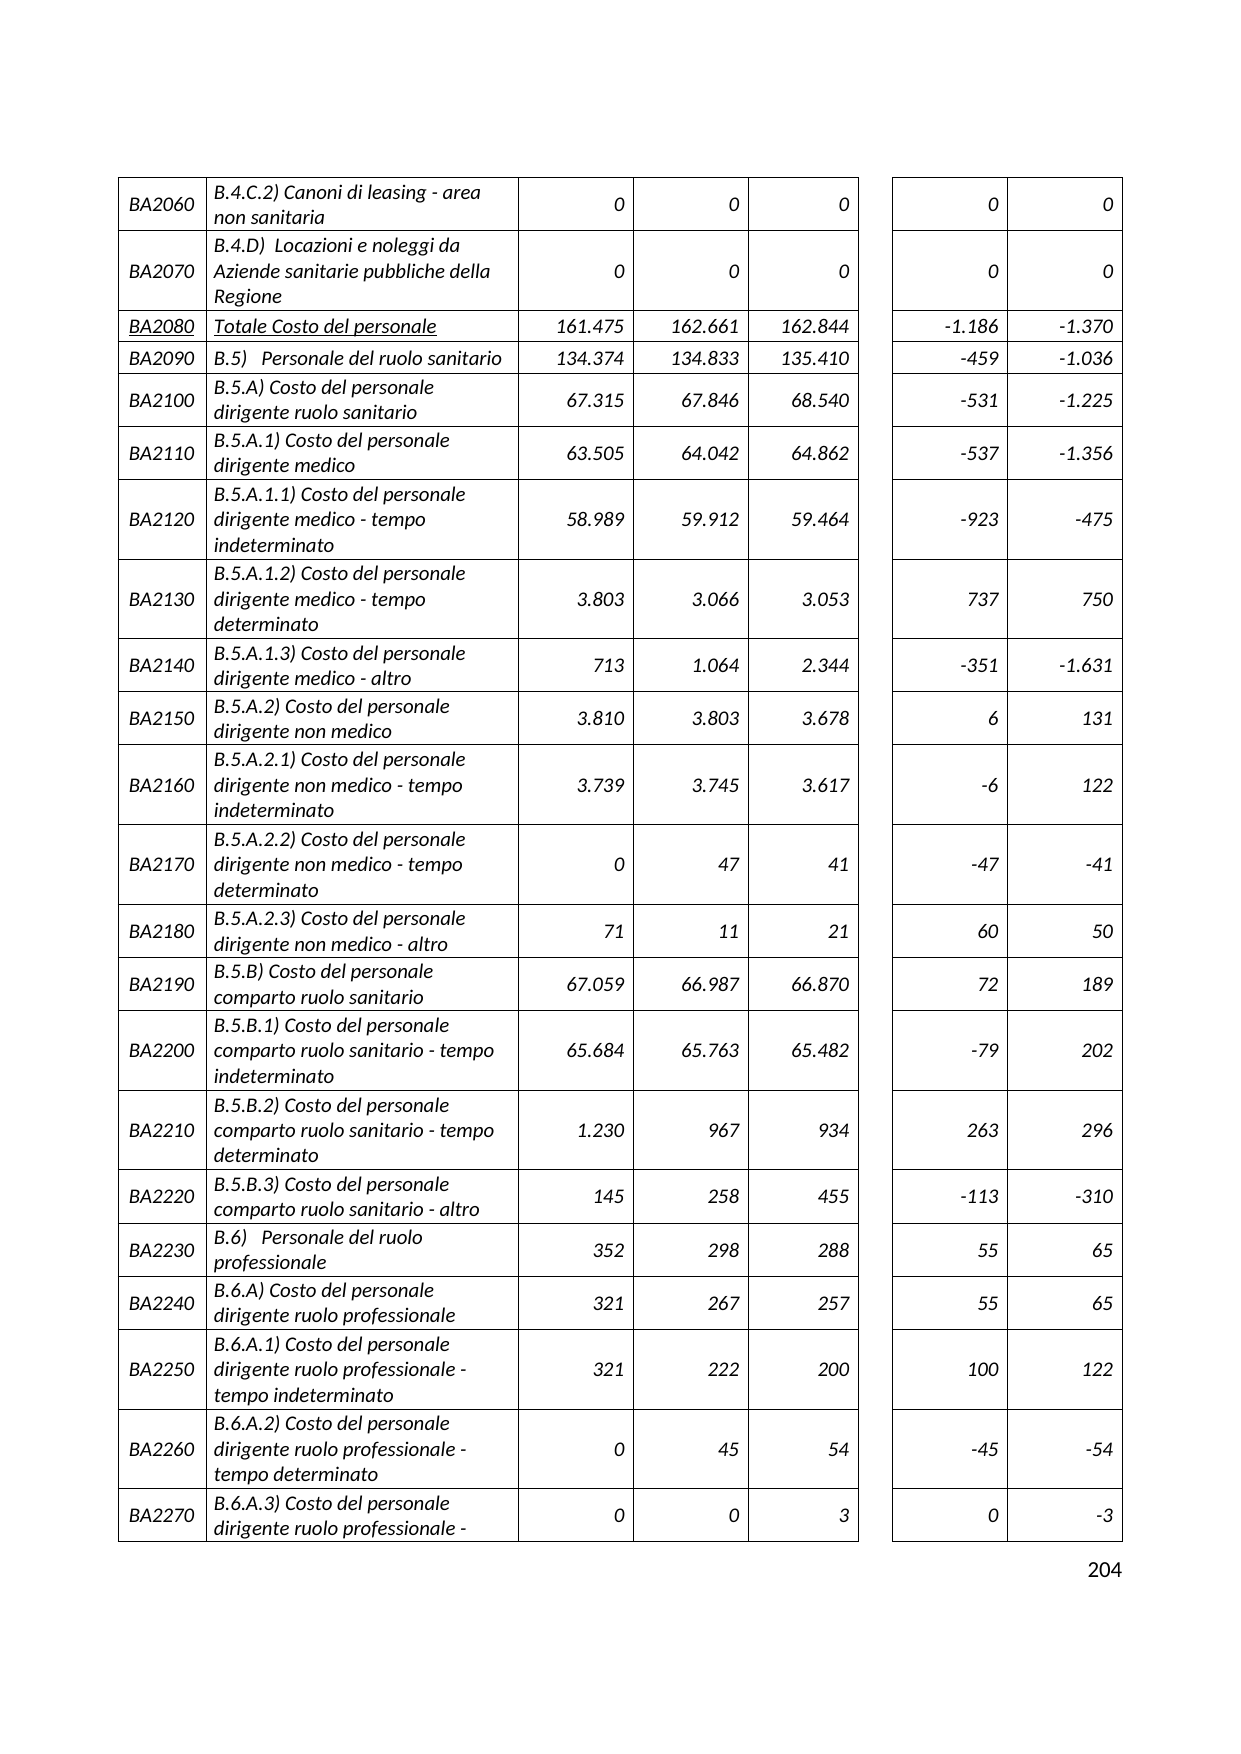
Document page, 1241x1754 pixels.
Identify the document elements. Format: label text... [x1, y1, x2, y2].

table_cell [859, 1010, 892, 1090]
table_cell B.6.A) Costo del personale dirigente ruolo professionale [207, 1277, 518, 1329]
table_cell 0 [893, 231, 1007, 310]
table_cell BA2240 [119, 1277, 206, 1329]
table_cell 60 [893, 905, 1007, 957]
table_cell B.5.B.3) Costo del personale comparto ruolo sanitario - altro [207, 1170, 518, 1222]
table_cell 1.230 [519, 1091, 633, 1169]
table_cell B.5.A.2) Costo del personale dirigente non medico [207, 692, 518, 744]
table_cell [859, 1090, 892, 1169]
table_cell 750 [1008, 560, 1122, 638]
table_cell 934 [749, 1091, 858, 1169]
table_cell B.5.A) Costo del personale dirigente ruolo sanitario [207, 374, 518, 426]
table_cell 321 [519, 1330, 633, 1408]
table_cell 713 [519, 639, 633, 691]
table_cell [859, 691, 892, 744]
table_cell 66.987 [634, 958, 748, 1010]
table_cell 0 [634, 231, 748, 310]
table_cell 122 [1008, 745, 1122, 824]
table_cell -1.036 [1008, 342, 1122, 372]
table_cell -923 [893, 480, 1007, 558]
table_cell -113 [893, 1170, 1007, 1222]
table_cell 3.617 [749, 745, 858, 824]
table_cell 50 [1008, 905, 1122, 957]
table_cell B.4.D) Locazioni e noleggi da Aziende sanitarie pubbliche della Regione [207, 231, 518, 310]
table_cell BA2130 [119, 560, 206, 638]
table_cell 63.505 [519, 427, 633, 479]
table_cell B.5.A.2.1) Costo del personale dirigente non medico - tempo indeterminato [207, 745, 518, 824]
table_cell 65 [1008, 1224, 1122, 1276]
table_cell B.5.A.1) Costo del personale dirigente medico [207, 427, 518, 479]
table_cell BA2250 [119, 1330, 206, 1408]
table_cell 6 [893, 692, 1007, 744]
table_cell -6 [893, 745, 1007, 824]
table_cell [859, 373, 892, 426]
table_cell BA2160 [119, 745, 206, 824]
table_cell 455 [749, 1170, 858, 1222]
table_cell -41 [1008, 825, 1122, 904]
table_cell [859, 230, 892, 310]
table_cell 3.053 [749, 560, 858, 638]
table_cell 68.540 [749, 374, 858, 426]
table_cell 0 [893, 178, 1007, 230]
table_cell [859, 1488, 892, 1541]
table_cell 71 [519, 905, 633, 957]
table_cell B.5.A.1.1) Costo del personale dirigente medico - tempo indeterminato [207, 480, 518, 558]
table_cell -1.186 [893, 311, 1007, 341]
table_cell 0 [634, 1489, 748, 1541]
table_cell 296 [1008, 1091, 1122, 1169]
table_cell -459 [893, 342, 1007, 372]
table_cell BA2180 [119, 905, 206, 957]
table_cell -1.370 [1008, 311, 1122, 341]
table_cell 257 [749, 1277, 858, 1329]
table_cell 3.066 [634, 560, 748, 638]
table_cell -79 [893, 1011, 1007, 1090]
table_cell 55 [893, 1277, 1007, 1329]
table_cell B.6) Personale del ruolo professionale [207, 1224, 518, 1276]
table_cell BA2100 [119, 374, 206, 426]
table_cell -310 [1008, 1170, 1122, 1222]
table_cell -1.225 [1008, 374, 1122, 426]
table_cell B.5.B.1) Costo del personale comparto ruolo sanitario - tempo indeterminato [207, 1011, 518, 1090]
table_cell -537 [893, 427, 1007, 479]
table_cell 64.862 [749, 427, 858, 479]
table_cell 65.482 [749, 1011, 858, 1090]
table_cell B.5.A.2.2) Costo del personale dirigente non medico - tempo determinato [207, 825, 518, 904]
table_cell BA2210 [119, 1091, 206, 1169]
table_cell 189 [1008, 958, 1122, 1010]
table_cell [859, 177, 892, 230]
table_cell BA2220 [119, 1170, 206, 1222]
table_cell B.5.A.2.3) Costo del personale dirigente non medico - altro [207, 905, 518, 957]
table_cell 0 [1008, 178, 1122, 230]
table_cell [859, 1329, 892, 1408]
table_cell 298 [634, 1224, 748, 1276]
table_cell [859, 341, 892, 372]
table_cell 967 [634, 1091, 748, 1169]
table_cell -47 [893, 825, 1007, 904]
table_cell BA2270 [119, 1489, 206, 1541]
table_cell 134.833 [634, 342, 748, 372]
table_cell [859, 957, 892, 1010]
table_cell 67.846 [634, 374, 748, 426]
table_cell B.6.A.1) Costo del personale dirigente ruolo professionale - tempo indeterminato [207, 1330, 518, 1408]
table_cell 3.678 [749, 692, 858, 744]
table_cell 41 [749, 825, 858, 904]
table_cell [859, 904, 892, 957]
table_cell [859, 744, 892, 824]
table_cell [859, 310, 892, 341]
table_cell 131 [1008, 692, 1122, 744]
table_cell Totale Costo del personale [207, 311, 518, 341]
table_cell [859, 1409, 892, 1488]
table_cell 161.475 [519, 311, 633, 341]
table_cell BA2260 [119, 1410, 206, 1488]
table_cell BA2070 [119, 231, 206, 310]
table_cell [859, 1276, 892, 1329]
table_cell BA2090 [119, 342, 206, 372]
table_cell 0 [634, 178, 748, 230]
table_cell 0 [519, 178, 633, 230]
table_cell 222 [634, 1330, 748, 1408]
table_cell BA2120 [119, 480, 206, 558]
table_cell B.5.A.1.3) Costo del personale dirigente medico - altro [207, 639, 518, 691]
table_cell BA2060 [119, 178, 206, 230]
table_cell 288 [749, 1224, 858, 1276]
table_cell B.5.B) Costo del personale comparto ruolo sanitario [207, 958, 518, 1010]
table_cell 66.870 [749, 958, 858, 1010]
table_cell 134.374 [519, 342, 633, 372]
table_cell 0 [519, 1489, 633, 1541]
table_cell 0 [519, 231, 633, 310]
table_cell 145 [519, 1170, 633, 1222]
table_cell 0 [893, 1489, 1007, 1541]
table_cell 0 [519, 1410, 633, 1488]
table_cell 3 [749, 1489, 858, 1541]
table_cell 11 [634, 905, 748, 957]
table_cell 122 [1008, 1330, 1122, 1408]
table_cell 65.684 [519, 1011, 633, 1090]
table_cell BA2200 [119, 1011, 206, 1090]
table_cell 47 [634, 825, 748, 904]
table_cell BA2170 [119, 825, 206, 904]
table_cell 67.315 [519, 374, 633, 426]
table_cell BA2190 [119, 958, 206, 1010]
table_cell B.6.A.2) Costo del personale dirigente ruolo professionale - tempo determinato [207, 1410, 518, 1488]
table_cell 72 [893, 958, 1007, 1010]
table_cell BA2150 [119, 692, 206, 744]
table_cell 2.344 [749, 639, 858, 691]
table_cell 0 [749, 178, 858, 230]
table_cell 3.803 [519, 560, 633, 638]
table_cell 0 [1008, 231, 1122, 310]
table_cell 3.810 [519, 692, 633, 744]
table_cell 202 [1008, 1011, 1122, 1090]
table_cell 45 [634, 1410, 748, 1488]
table_cell 267 [634, 1277, 748, 1329]
table_cell 65 [1008, 1277, 1122, 1329]
table_cell 1.064 [634, 639, 748, 691]
table_cell 258 [634, 1170, 748, 1222]
table_cell 54 [749, 1410, 858, 1488]
table_cell -3 [1008, 1489, 1122, 1541]
table_cell 3.739 [519, 745, 633, 824]
table_cell 59.912 [634, 480, 748, 558]
table_cell 21 [749, 905, 858, 957]
table_cell -531 [893, 374, 1007, 426]
table_cell 162.661 [634, 311, 748, 341]
table_cell 3.803 [634, 692, 748, 744]
table_cell -1.356 [1008, 427, 1122, 479]
table_cell B.4.C.2) Canoni di leasing - area non sanitaria [207, 178, 518, 230]
table_cell -45 [893, 1410, 1007, 1488]
table_cell BA2230 [119, 1224, 206, 1276]
table_cell -351 [893, 639, 1007, 691]
table_cell 263 [893, 1091, 1007, 1169]
table_cell 3.745 [634, 745, 748, 824]
table_cell B.5) Personale del ruolo sanitario [207, 342, 518, 372]
table_cell 200 [749, 1330, 858, 1408]
table_cell 100 [893, 1330, 1007, 1408]
table_cell B.5.B.2) Costo del personale comparto ruolo sanitario - tempo determinato [207, 1091, 518, 1169]
table_cell 135.410 [749, 342, 858, 372]
table_cell B.6.A.3) Costo del personale dirigente ruolo professionale [207, 1489, 518, 1541]
table_cell 67.059 [519, 958, 633, 1010]
table_cell BA2140 [119, 639, 206, 691]
table_cell 58.989 [519, 480, 633, 558]
table_cell [859, 824, 892, 904]
table_cell [859, 638, 892, 691]
table_cell -1.631 [1008, 639, 1122, 691]
table_cell 352 [519, 1224, 633, 1276]
table_cell -475 [1008, 480, 1122, 558]
table_cell 0 [749, 231, 858, 310]
table_cell 55 [893, 1224, 1007, 1276]
table_cell 0 [519, 825, 633, 904]
table_cell 737 [893, 560, 1007, 638]
table_cell [859, 479, 892, 558]
table_cell 59.464 [749, 480, 858, 558]
table_cell 321 [519, 1277, 633, 1329]
table_cell -54 [1008, 1410, 1122, 1488]
table_cell BA2080 [119, 311, 206, 341]
table_cell B.5.A.1.2) Costo del personale dirigente medico - tempo determinato [207, 560, 518, 638]
table_cell BA2110 [119, 427, 206, 479]
table_cell 64.042 [634, 427, 748, 479]
table_cell 65.763 [634, 1011, 748, 1090]
table_cell [859, 559, 892, 638]
table_cell [859, 1223, 892, 1276]
table_cell [859, 426, 892, 479]
table_cell 162.844 [749, 311, 858, 341]
table_cell [859, 1169, 892, 1222]
